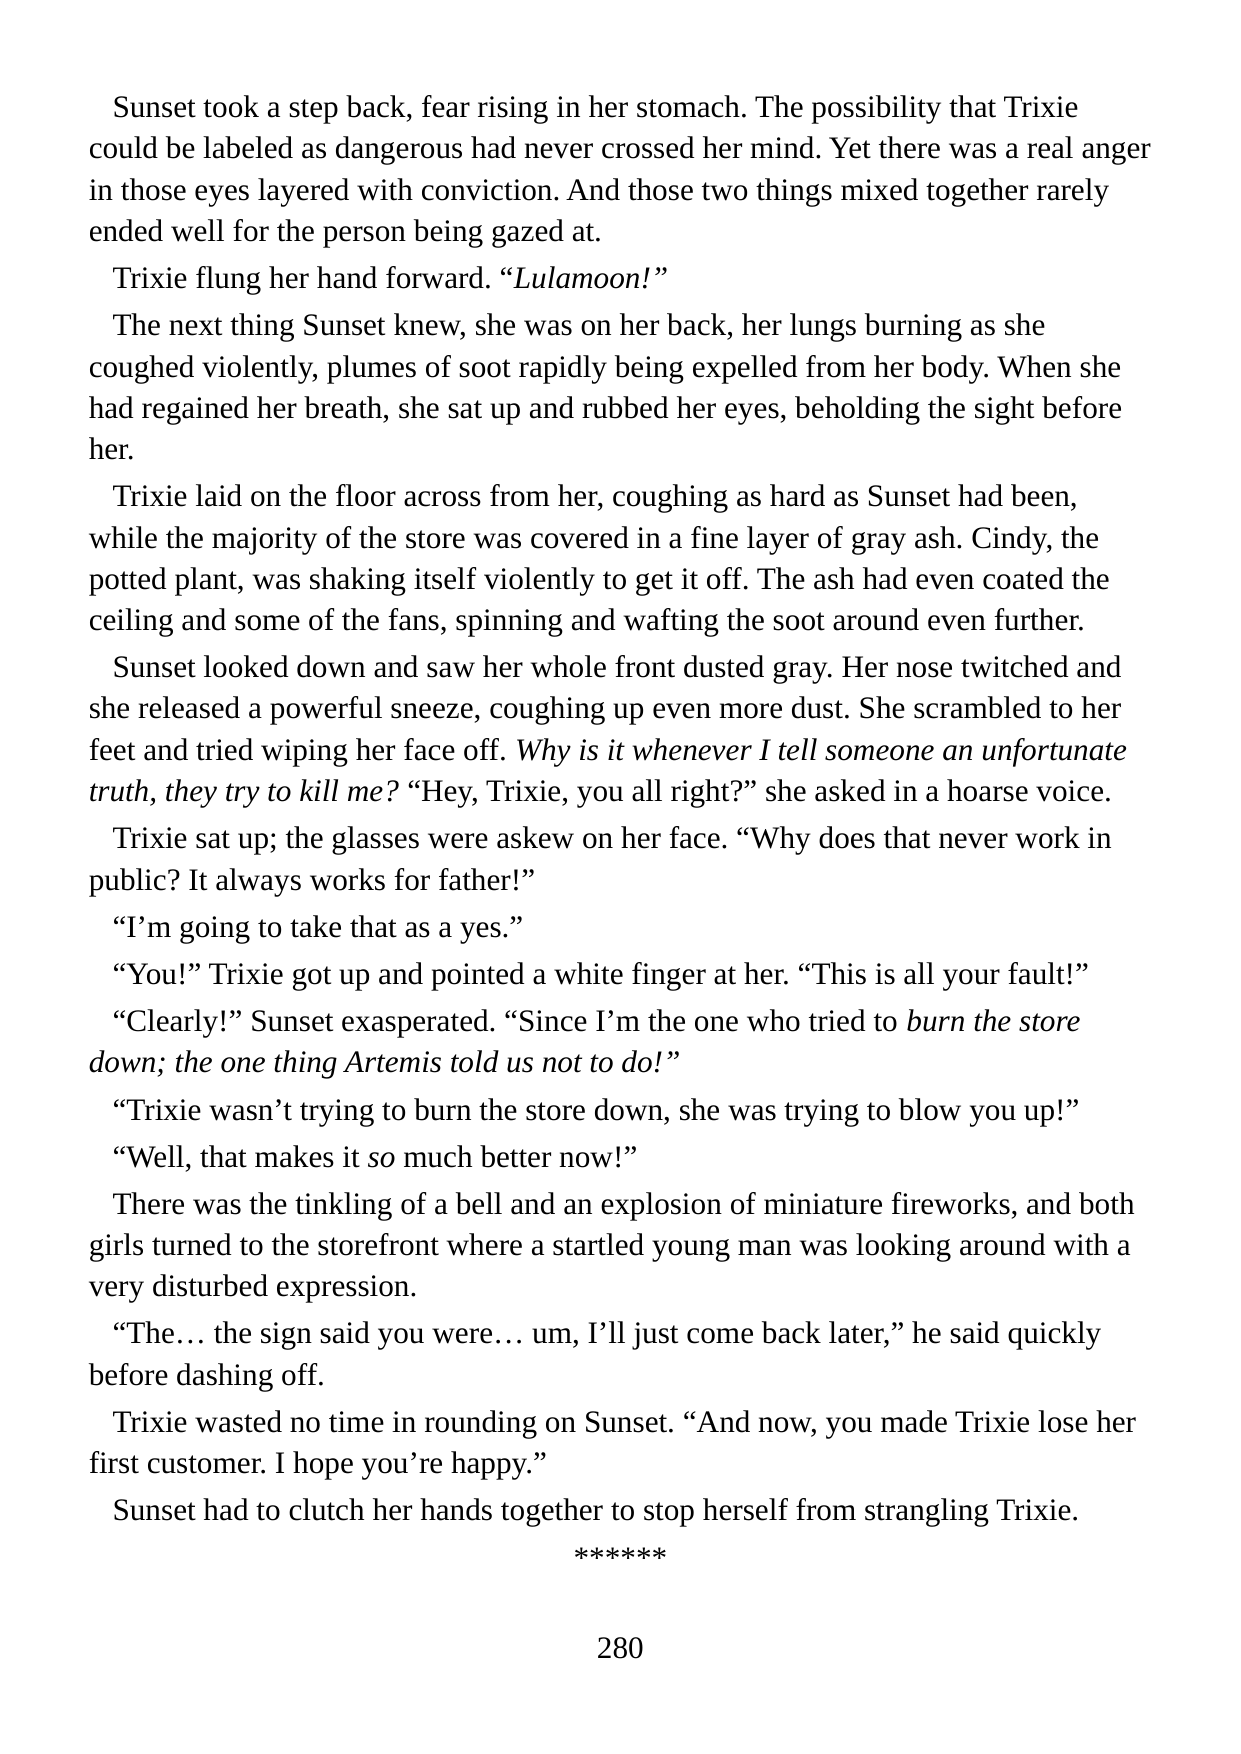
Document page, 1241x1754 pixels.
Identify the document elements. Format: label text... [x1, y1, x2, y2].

text Trixie laid on the floor across from her, coughing as hard as Sunset had been, while the majority of the store was covered in a fine layer of gray ash. Cindy, the potted plant, was shaking itself violently to get it off. The ash had even coated the ceiling and some of the fans, spinning and wafting the soot around even further. [88, 478, 1152, 637]
text “Clearly!” Sunset exasperated. “Since I’m the one who tried to burn the store down; the one thing Artemis told us not to do!” [88, 1002, 1152, 1079]
text “You!” Trixie got up and pointed a white finger at her. “This is all your fault!” [88, 955, 1152, 991]
text Sunset had to clutch her hands together to stop herself from strangling Trixie. [88, 1492, 1152, 1528]
text Trixie sat up; the glasses were askew on her face. “Why does that never work in public? It always works for father!” [88, 819, 1152, 897]
text Trixie flung her hand forward. “Lulamoon!” [88, 259, 1152, 295]
text The next thing Sunset knew, she was on her back, her lungs burning as she coughed violently, plumes of soot rapidly being expelled from her body. When she had regained her breath, she sat up and rubbed her eyes, beholding the sight before her. [88, 307, 1152, 466]
text Sunset took a step back, fear rising in her stomach. The possibility that Trixie could be labeled as dangerous had never crossed her mind. Yet there was a real anger in those eyes layered with conviction. And those two things mixed together rarely ended well for the person being gazed at. [88, 88, 1152, 248]
text “The… the sign said you were… um, I’ll just come back later,” he said quickly before dashing off. [88, 1315, 1152, 1392]
text ****** [88, 1539, 1152, 1575]
text “Well, that makes it so much better now!” [88, 1138, 1152, 1174]
text “I’m going to take that as a yes.” [88, 908, 1152, 944]
text Sunset looked down and saw her whole front dusted gray. Her nose twitched and she released a powerful sneeze, coughing up even more dust. She scrambled to her feet and tried wiping her face off. Why is it whenever I tell someone an unfortunate truth, they try to kill me? “Hey, Trixie, you all right?” she asked in a hoarse voice. [88, 648, 1152, 808]
text Trixie wasted no time in rounding on Sunset. “And now, you made Trixie lose her first customer. I hope you’re happy.” [88, 1403, 1152, 1480]
text There was the tinkling of a bell and an explosion of miniature fireworks, and both girls turned to the storefront where a startled young man was looking around with a very disturbed expression. [88, 1185, 1152, 1303]
text “Trixie wasn’t trying to burn the store down, she was trying to blow you up!” [88, 1091, 1152, 1127]
